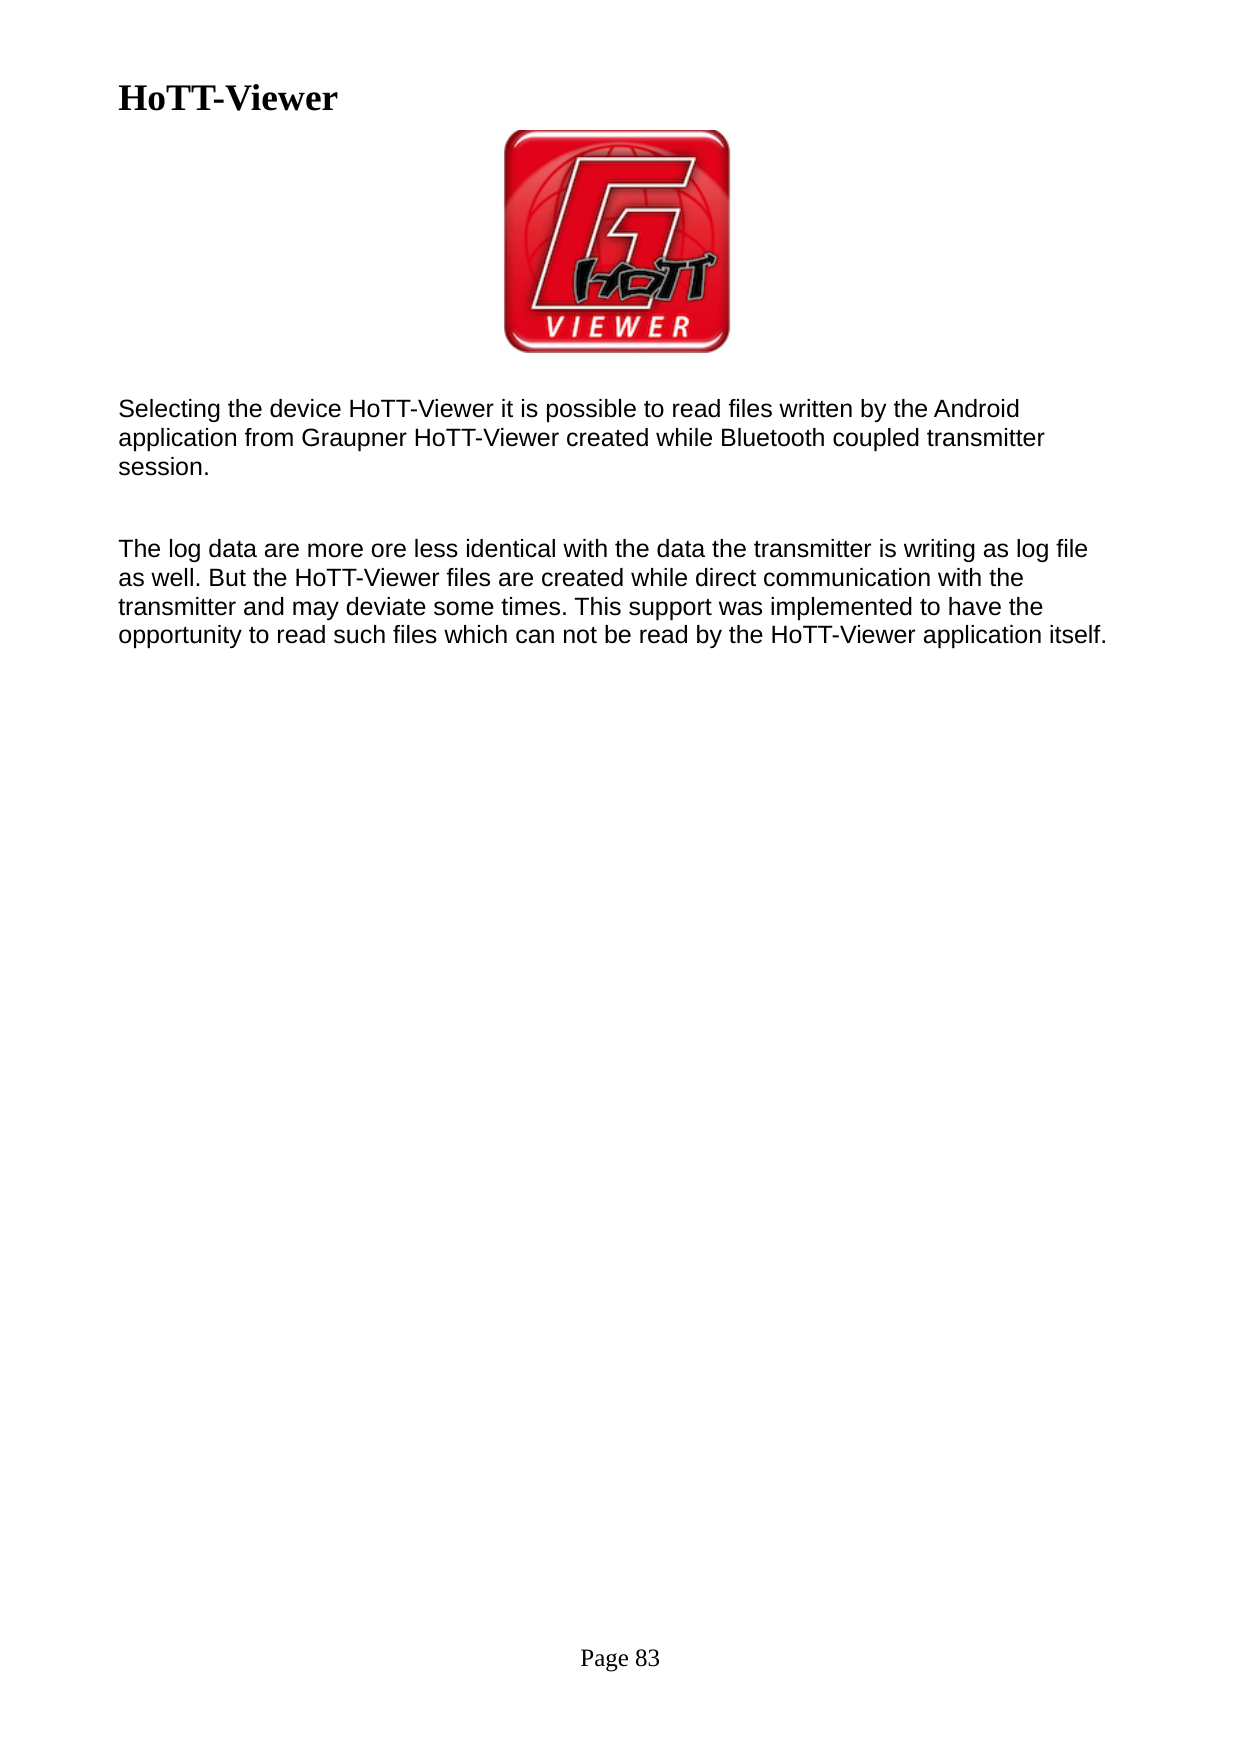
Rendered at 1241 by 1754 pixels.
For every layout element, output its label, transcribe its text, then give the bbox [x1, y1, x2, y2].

text Selecting the device HoTT-Viewer it is possible to read files written by the Android application from Graupner HoTT-Viewer created while Bluetooth coupled transmitter session. [118, 394, 1122, 480]
text The log data are more ore less identical with the data the transmitter is writing as log file as well. But the HoTT-Viewer files are created while direct communication with the transmitter and may deviate some times. This support was implemented to have the opportunity to read such files which can not be read by the HoTT-Viewer application itself. [118, 534, 1122, 649]
subtitle HoTT-Viewer [118, 75, 1122, 118]
picture [466, 130, 774, 353]
